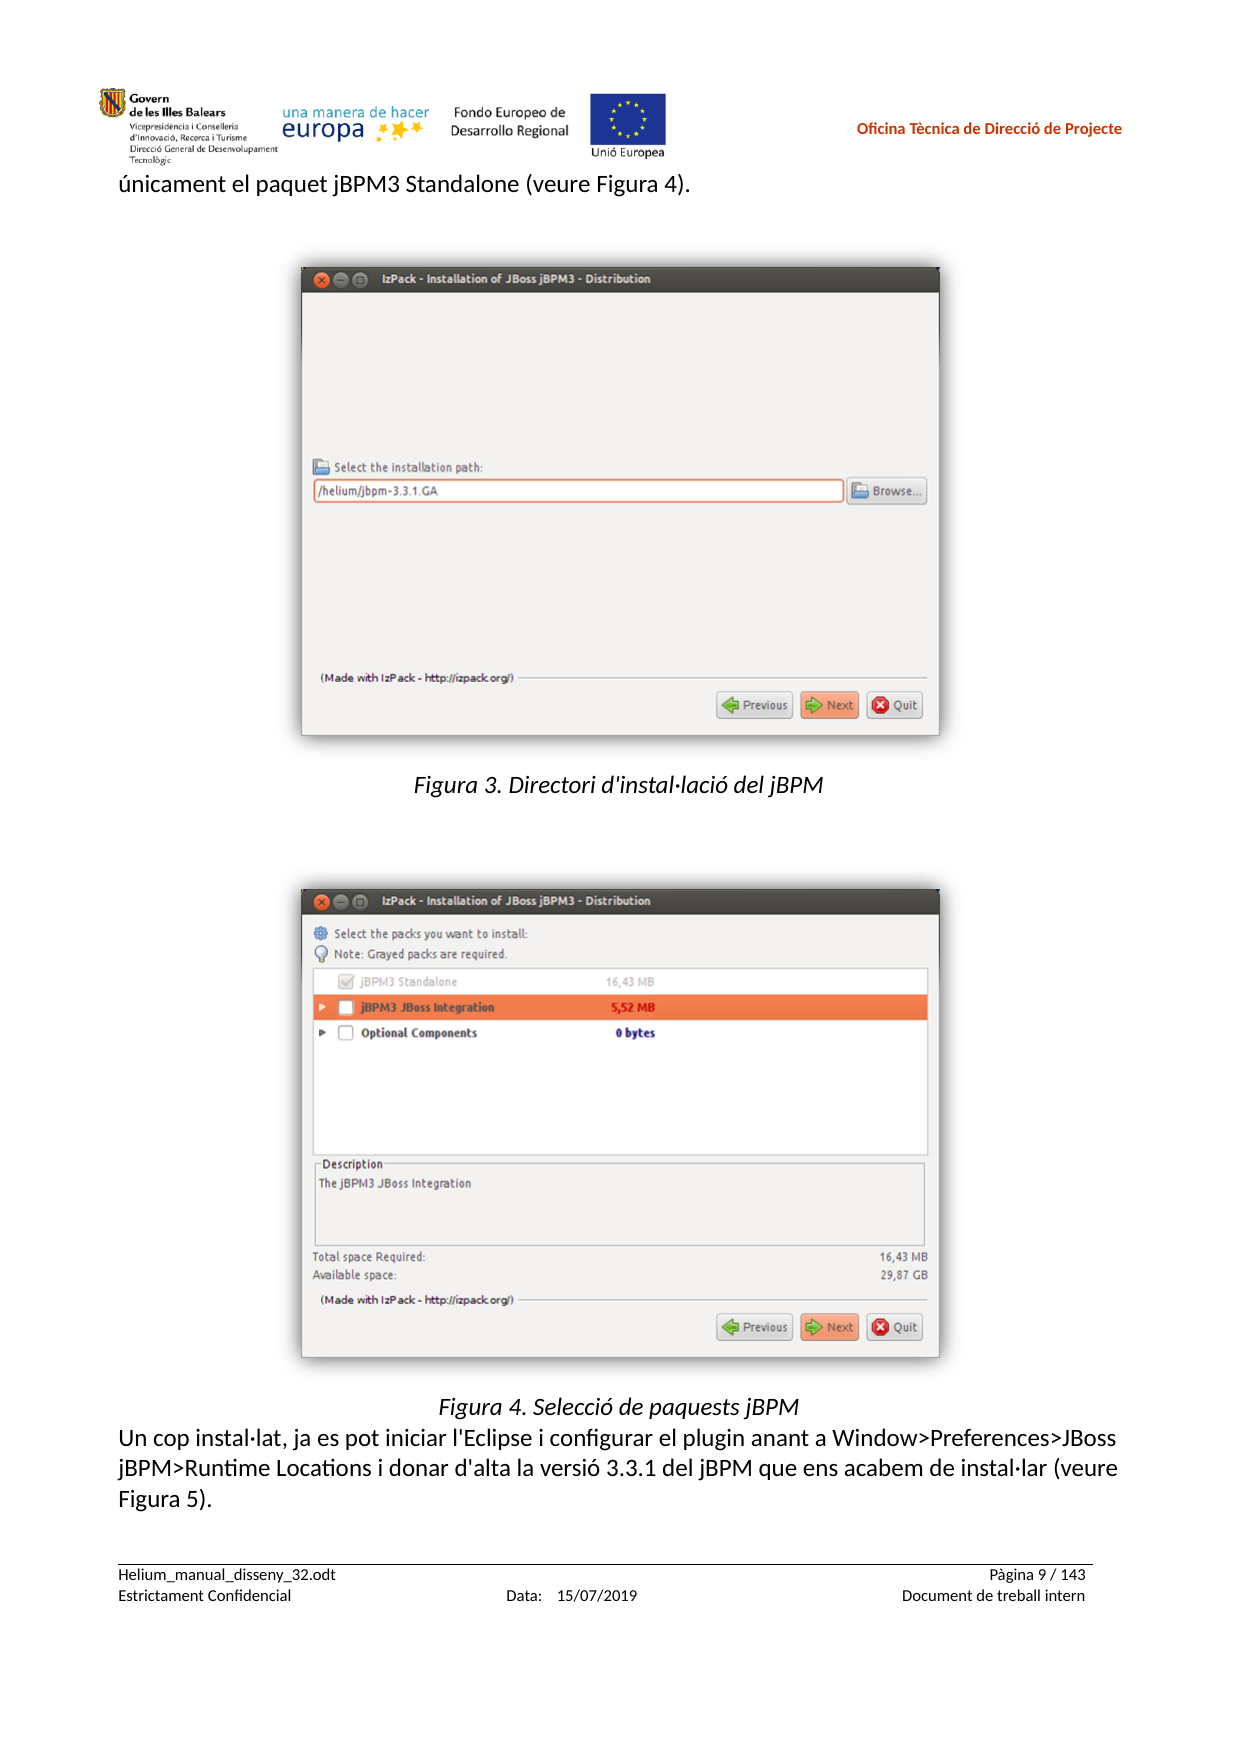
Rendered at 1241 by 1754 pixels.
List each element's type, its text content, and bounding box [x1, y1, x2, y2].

text Un cop instal·lat, ja es pot iniciar l'Eclipse i configurar el plugin anant a Window>Preferences>JBoss jBPM>Runtime Locations i donar d'alta la versió 3.3.1 del jBPM que ens acabem de instal·lar (veure Figura 5). [118, 843, 1122, 1513]
text Figura 4. Selecció de paquests jBPM [267, 1392, 973, 1422]
text Figura 3. Directori d'instal·lació del jBPM [267, 770, 973, 800]
picture [99, 87, 668, 166]
text únicament el paquet jBPM3 Standalone (veure Figura 4). [118, 168, 1122, 198]
picture [267, 233, 974, 770]
picture [267, 855, 974, 1392]
